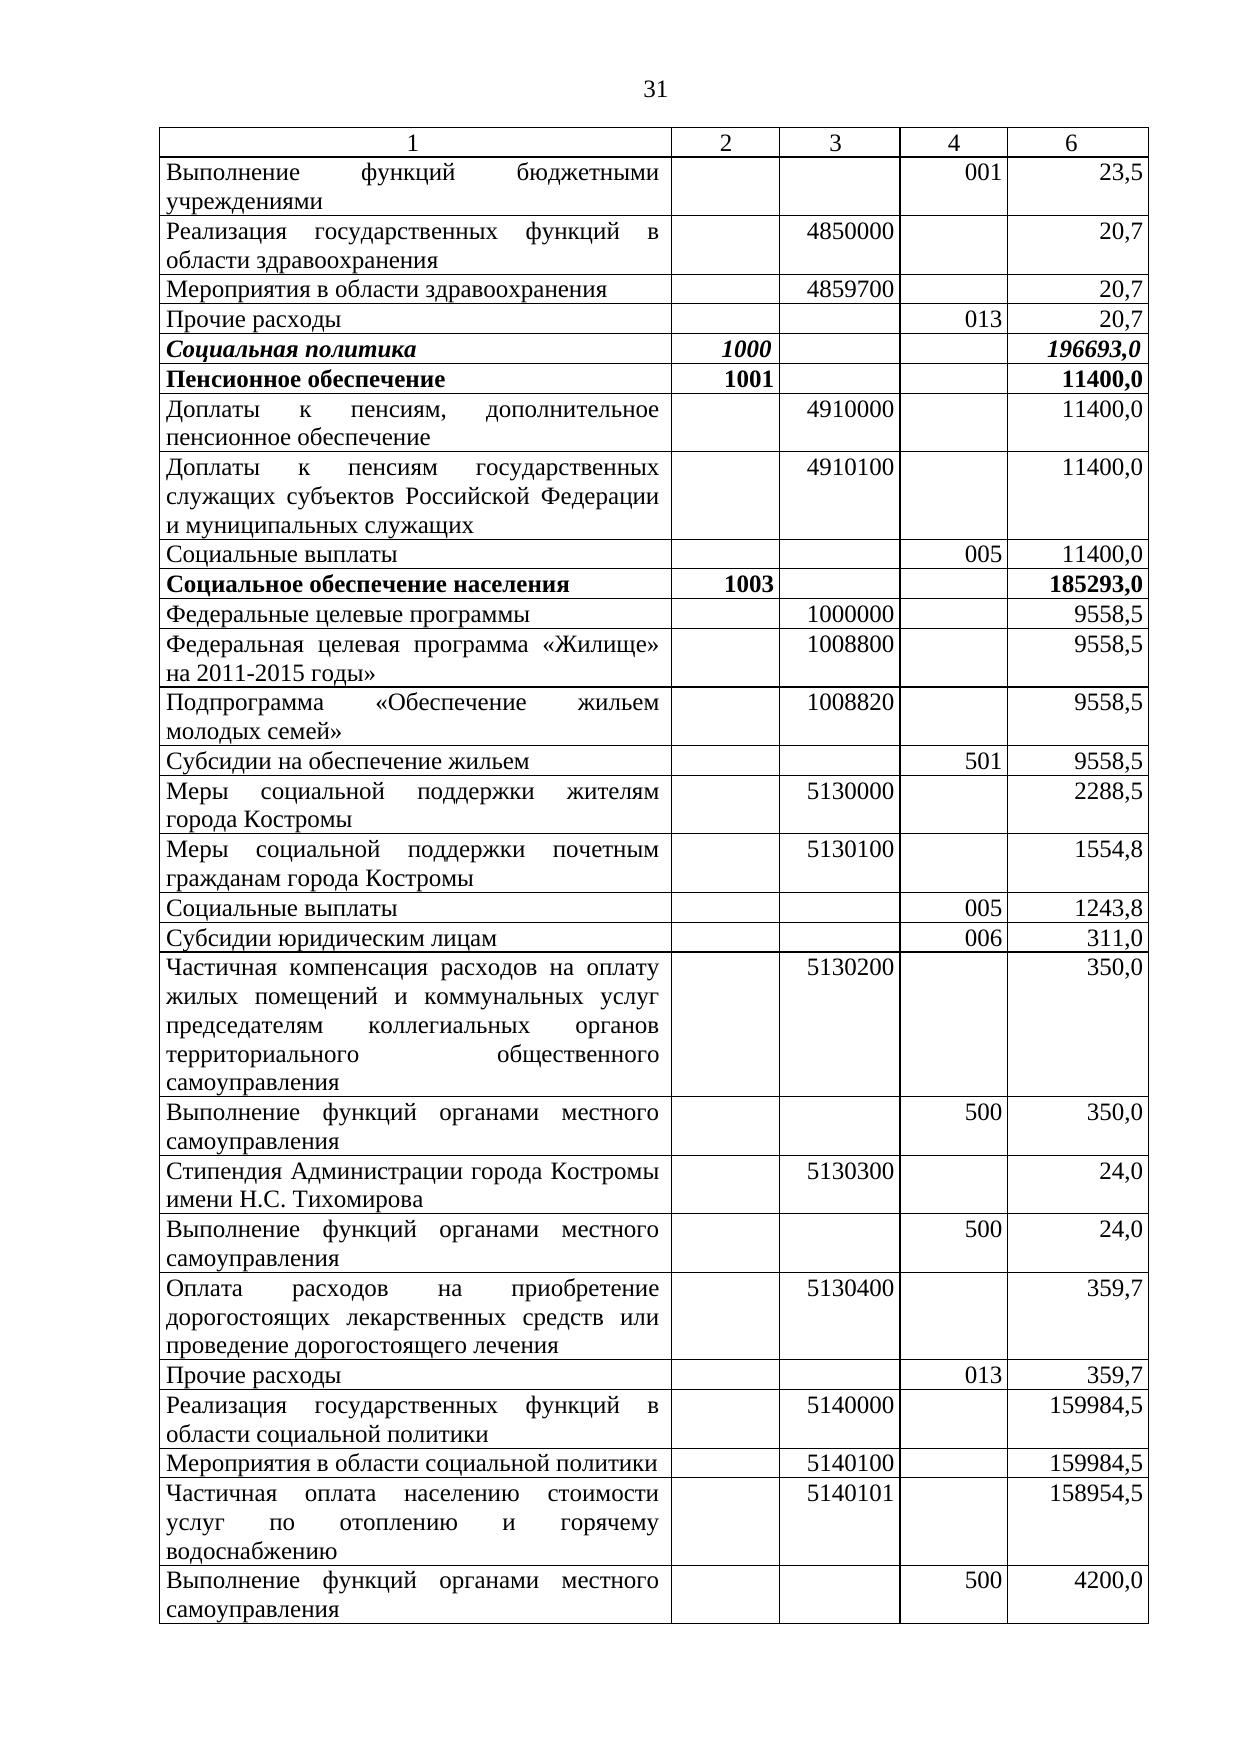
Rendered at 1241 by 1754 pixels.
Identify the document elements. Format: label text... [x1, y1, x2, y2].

table_cell [901, 834, 1007, 892]
table_cell 20,7 [1008, 216, 1148, 273]
table_cell [901, 569, 1007, 598]
table_cell 359,7 [1008, 1360, 1148, 1389]
table_cell [1149, 1448, 1186, 1477]
table_cell [672, 1390, 779, 1447]
table_cell [1149, 892, 1186, 922]
table_cell 4200,0 [1008, 1566, 1148, 1623]
table_cell [901, 599, 1007, 628]
table_cell 013 [901, 1360, 1007, 1389]
table_cell 350,0 [1008, 1097, 1148, 1155]
table_cell Социальные выплаты [160, 893, 671, 922]
table_cell 5140101 [780, 1478, 899, 1564]
table_cell [672, 1360, 779, 1389]
table_cell [780, 540, 899, 568]
table_cell 1243,8 [1008, 893, 1148, 922]
table_cell [1149, 156, 1186, 215]
table_cell 9558,5 [1008, 688, 1148, 745]
table_cell [780, 923, 899, 951]
table_cell 158954,5 [1008, 1478, 1148, 1564]
table_cell 4910100 [780, 452, 899, 538]
table_cell 500 [901, 1566, 1007, 1623]
table_cell [1149, 1096, 1186, 1155]
table_cell 5130300 [780, 1156, 899, 1213]
table_cell [901, 1449, 1007, 1477]
table_cell Социальное обеспечение населения [160, 569, 671, 598]
table_cell 24,0 [1008, 1214, 1148, 1272]
table_cell [780, 893, 899, 922]
table_cell Субсидии юридическим лицам [160, 923, 671, 951]
table_cell [901, 1390, 1007, 1447]
table_cell 005 [901, 540, 1007, 568]
table_cell [1149, 1213, 1186, 1272]
table_cell [780, 334, 899, 363]
table_cell 23,5 [1008, 158, 1148, 215]
table_cell 1000000 [780, 599, 899, 628]
table_cell [901, 1478, 1007, 1564]
table_cell 11400,0 [1008, 394, 1148, 451]
table_cell 4850000 [780, 216, 899, 273]
table_cell Субсидии на обеспечение жильем [160, 746, 671, 775]
table_cell 159984,5 [1008, 1449, 1148, 1477]
table_cell [1149, 303, 1186, 333]
table_cell [780, 1097, 899, 1155]
table_cell [672, 746, 779, 775]
table_cell [901, 275, 1007, 303]
table_cell 5130000 [780, 776, 899, 833]
table_cell [672, 1449, 779, 1477]
table_cell Социальные выплаты [160, 540, 671, 568]
table_cell 5130400 [780, 1273, 899, 1359]
table_cell [901, 452, 1007, 538]
table_cell 11400,0 [1008, 452, 1148, 538]
table_cell 500 [901, 1214, 1007, 1272]
table_cell Реализация государственных функций в области здравоохранения [160, 216, 671, 273]
table_cell [901, 394, 1007, 451]
table_cell 2288,5 [1008, 776, 1148, 833]
table_cell [672, 893, 779, 922]
table_cell 159984,5 [1008, 1390, 1148, 1447]
table_cell Доплаты к пенсиям государственных служащих субъектов Российской Федерации и муниципальных служащих [160, 452, 671, 538]
table_header 3 [780, 128, 899, 156]
table_cell 359,7 [1008, 1273, 1148, 1359]
table_cell 185293,0 [1008, 569, 1148, 598]
table_cell 11400,0 [1008, 364, 1148, 393]
table_cell 9558,5 [1008, 629, 1148, 686]
table_cell [901, 334, 1007, 363]
table_cell [901, 216, 1007, 273]
table_cell 5130100 [780, 834, 899, 892]
table_cell [1149, 1565, 1186, 1623]
table_cell [901, 776, 1007, 833]
table_cell 1008800 [780, 629, 899, 686]
table_cell [672, 953, 779, 1096]
table_cell Частичная компенсация расходов на оплату жилых помещений и коммунальных услуг председателям коллегиальных органов территориального общественного самоуправления [160, 953, 671, 1096]
table_header 6 [1008, 128, 1148, 156]
table_header [1149, 127, 1186, 156]
table_cell Федеральные целевые программы [160, 599, 671, 628]
table_cell Доплаты к пенсиям, дополнительное пенсионное обеспечение [160, 394, 671, 451]
table_cell [672, 394, 779, 451]
table_cell Реализация государственных функций в области социальной политики [160, 1390, 671, 1447]
table_cell [1149, 686, 1186, 745]
table_cell 500 [901, 1097, 1007, 1155]
table_cell Выполнение функций органами местного самоуправления [160, 1097, 671, 1155]
table_cell 24,0 [1008, 1156, 1148, 1213]
table_cell [672, 1273, 779, 1359]
table_cell [780, 304, 899, 333]
table_cell [780, 1360, 899, 1389]
table_cell Выполнение функций бюджетными учреждениями [160, 158, 671, 215]
table_cell Мероприятия в области здравоохранения [160, 275, 671, 303]
table_cell Меры социальной поддержки жителям города Костромы [160, 776, 671, 833]
table_cell [672, 629, 779, 686]
table_cell [672, 1478, 779, 1564]
table_cell 1554,8 [1008, 834, 1148, 892]
table_cell [1149, 628, 1186, 686]
table_cell 9558,5 [1008, 599, 1148, 628]
table_cell 501 [901, 746, 1007, 775]
table_cell [672, 688, 779, 745]
table_cell Меры социальной поддержки почетным гражданам города Костромы [160, 834, 671, 892]
table_cell [672, 776, 779, 833]
table_cell [672, 923, 779, 951]
table_cell [1149, 1477, 1186, 1564]
table_cell [780, 569, 899, 598]
table_cell Мероприятия в области социальной политики [160, 1449, 671, 1477]
table_cell Подпрограмма «Обеспечение жильем молодых семей» [160, 688, 671, 745]
table_cell [672, 1214, 779, 1272]
table_cell Прочие расходы [160, 1360, 671, 1389]
table_cell 11400,0 [1008, 540, 1148, 568]
table_cell [1149, 745, 1186, 775]
table_cell 1000 [672, 334, 779, 363]
table_cell Выполнение функций органами местного самоуправления [160, 1214, 671, 1272]
table_cell [672, 599, 779, 628]
table_cell 4859700 [780, 275, 899, 303]
table_cell 001 [901, 158, 1007, 215]
table_cell 311,0 [1008, 923, 1148, 951]
table_header 2 [672, 128, 779, 156]
table_cell [901, 1156, 1007, 1213]
table_cell [780, 158, 899, 215]
table_header 1 [160, 128, 671, 156]
table_cell [672, 1097, 779, 1155]
table_cell 4910000 [780, 394, 899, 451]
table_cell 005 [901, 893, 1007, 922]
table_cell [780, 1566, 899, 1623]
table_cell Социальная политика [160, 334, 671, 363]
table_cell 5140100 [780, 1449, 899, 1477]
table_cell [1149, 215, 1186, 273]
table_cell [1149, 1359, 1186, 1389]
table_cell [1149, 539, 1186, 568]
table_cell [1149, 1155, 1186, 1213]
table_cell [1149, 833, 1186, 892]
table_cell [1149, 1389, 1186, 1447]
table_cell 1003 [672, 569, 779, 598]
table_cell 196693,0 [1008, 334, 1148, 363]
table_cell 9558,5 [1008, 746, 1148, 775]
table_header 4 [901, 128, 1007, 156]
table_cell [901, 364, 1007, 393]
table_cell Частичная оплата населению стоимости услуг по отоплению и горячему водоснабжению [160, 1478, 671, 1564]
table_cell [1149, 363, 1186, 393]
table_cell [1149, 333, 1186, 363]
table_cell [672, 304, 779, 333]
table_cell [901, 688, 1007, 745]
table_cell [1149, 568, 1186, 598]
table_cell [1149, 598, 1186, 628]
table_cell Оплата расходов на приобретение дорогостоящих лекарственных средств или проведение дорогостоящего лечения [160, 1273, 671, 1359]
table_cell [672, 540, 779, 568]
table_cell [1149, 922, 1186, 951]
table_cell 5140000 [780, 1390, 899, 1447]
table_cell Пенсионное обеспечение [160, 364, 671, 393]
table_cell 5130200 [780, 953, 899, 1096]
table_cell Федеральная целевая программа «Жилище» на 2011-2015 годы» [160, 629, 671, 686]
table_cell [901, 629, 1007, 686]
table_cell [672, 834, 779, 892]
table_cell [1149, 274, 1186, 303]
table_cell [901, 953, 1007, 1096]
table_cell [672, 158, 779, 215]
table_cell [1149, 451, 1186, 538]
table_cell Стипендия Администрации города Костромы имени Н.С. Тихомирова [160, 1156, 671, 1213]
table_cell [780, 1214, 899, 1272]
table_cell Прочие расходы [160, 304, 671, 333]
table_cell 013 [901, 304, 1007, 333]
table_cell [1149, 775, 1186, 833]
table_cell [780, 746, 899, 775]
table_cell Выполнение функций органами местного самоуправления [160, 1566, 671, 1623]
table_cell 350,0 [1008, 953, 1148, 1096]
table_cell [672, 1156, 779, 1213]
table_cell [672, 452, 779, 538]
table_cell [672, 1566, 779, 1623]
table_cell [672, 275, 779, 303]
table_cell [901, 1273, 1007, 1359]
table_cell 20,7 [1008, 304, 1148, 333]
table_cell [672, 216, 779, 273]
table_cell [1149, 393, 1186, 451]
table_cell 006 [901, 923, 1007, 951]
table_cell 1008820 [780, 688, 899, 745]
table_cell 1001 [672, 364, 779, 393]
table_cell [780, 364, 899, 393]
table_cell [1149, 1272, 1186, 1359]
table_cell 20,7 [1008, 275, 1148, 303]
table_cell [1149, 951, 1186, 1096]
